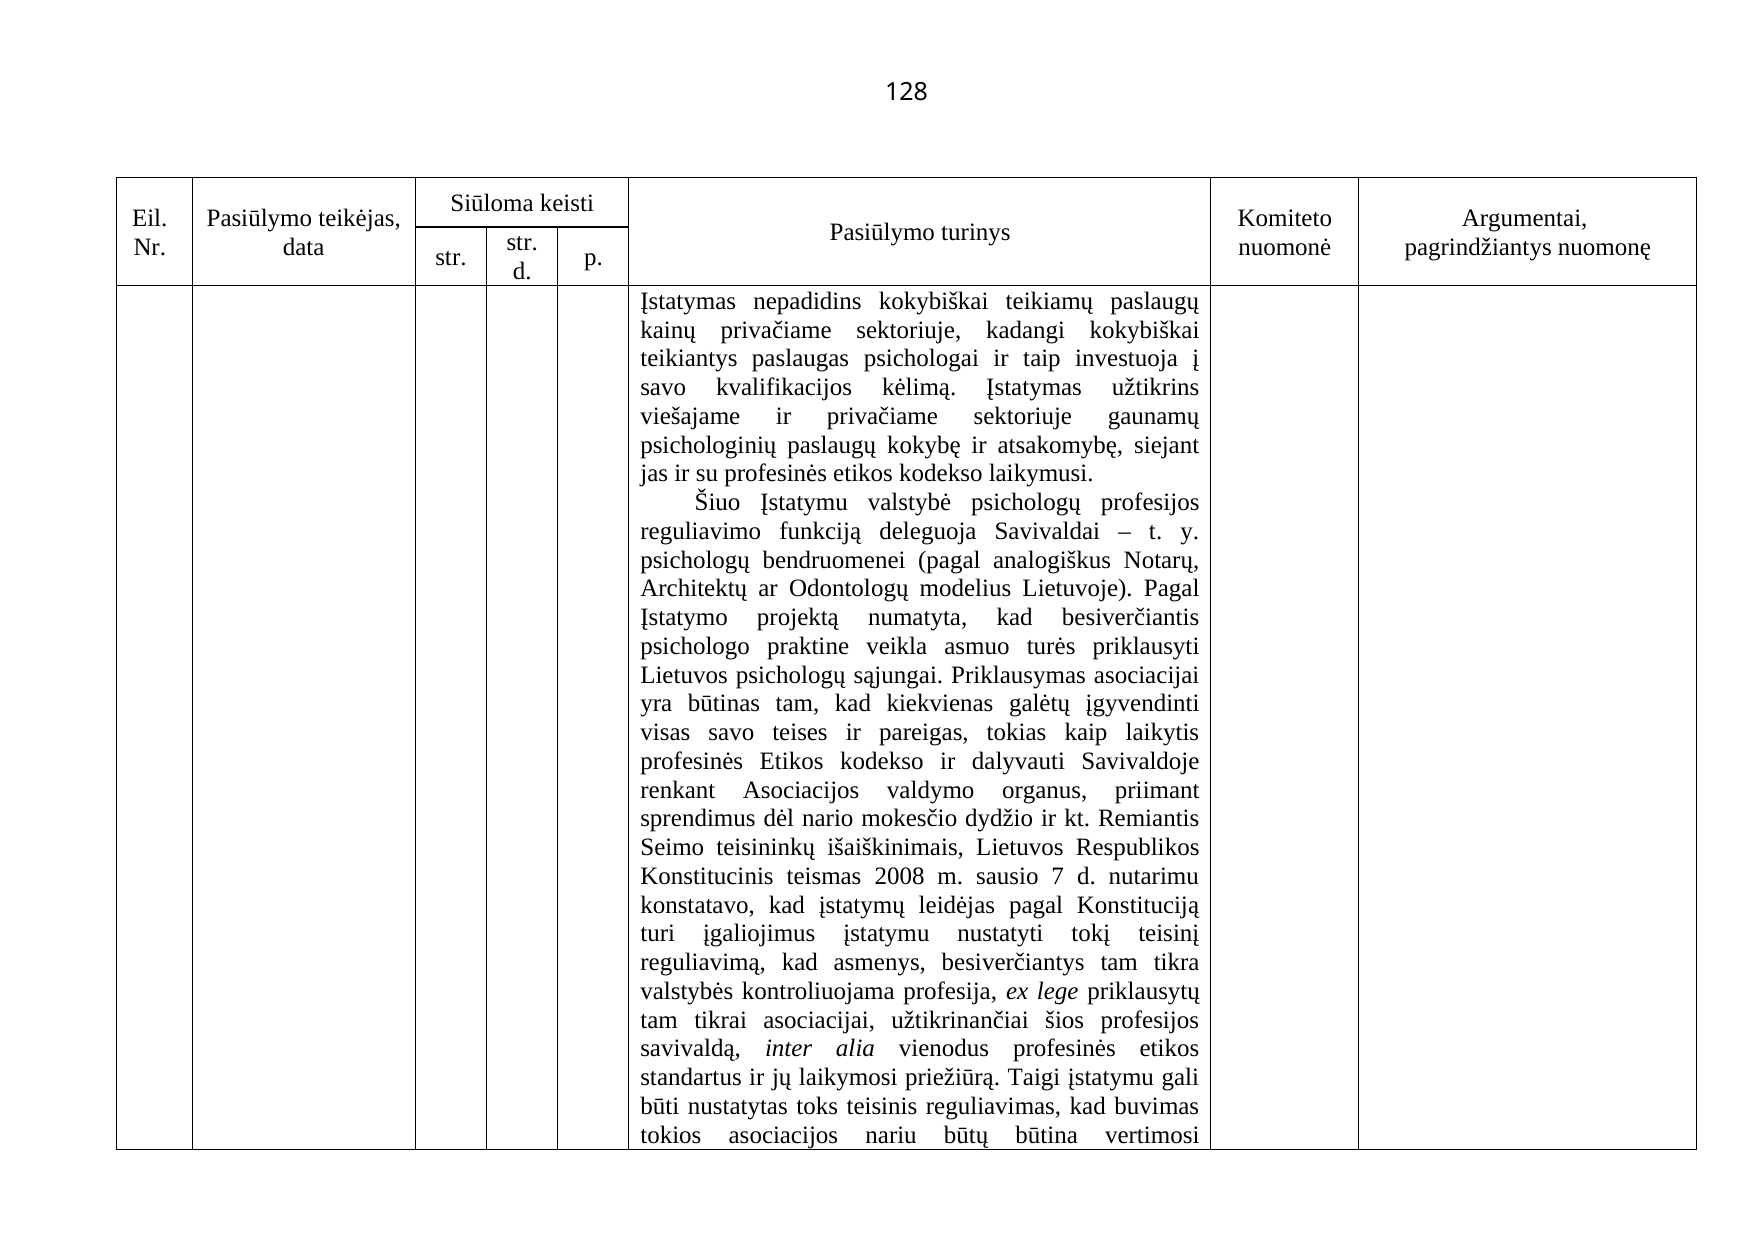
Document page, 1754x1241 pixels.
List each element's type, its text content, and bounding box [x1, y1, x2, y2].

table_header Komiteto nuomonė [1211, 178, 1358, 285]
table_cell [117, 286, 192, 1148]
table_cell [1211, 286, 1358, 1148]
table_cell [416, 286, 486, 1148]
table_cell str. d. [487, 228, 557, 285]
table_header Eil. Nr. [117, 178, 192, 285]
table_header Siūloma keisti [416, 178, 628, 226]
table_header Pasiūlymo teikėjas, data [193, 178, 415, 285]
table_cell [193, 286, 415, 1148]
table_header Pasiūlymo turinys [629, 178, 1210, 285]
table_cell [487, 286, 557, 1148]
table_cell str. [416, 228, 486, 285]
table_cell [558, 286, 628, 1148]
table_cell Įstatymas nepadidins kokybiškai teikiamų paslaugų kainų privačiame sektoriuje, kadangi kokybiškai teikiantys paslaugas psichologai ir taip investuoja į savo kvalifikacijos kėlimą. Įstatymas užtikrins viešajame ir privačiame sektoriuje gaunamų psichologinių paslaugų kokybę ir atsakomybę, siejant jas ir su profesinės etikos kodekso laikymusi. Šiuo Įstatymu valstybė psichologų profesijos reguliavimo funkciją deleguoja Savivaldai – t. y. psichologų bendruomenei (pagal analogiškus Notarų, Architektų ar Odontologų modelius Lietuvoje). Pagal Įstatymo projektą numatyta, kad besiverčiantis psichologo praktine veikla asmuo turės priklausyti Lietuvos psichologų sąjungai. Priklausymas asociacijai yra būtinas tam, kad kiekvienas galėtų įgyvendinti visas savo teises ir pareigas, tokias kaip laikytis profesinės Etikos kodekso ir dalyvauti Savivaldoje renkant Asociacijos valdymo organus, priimant sprendimus dėl nario mokesčio dydžio ir kt. Remiantis Seimo teisininkų išaiškinimais, Lietuvos Respublikos Konstitucinis teismas 2008 m. sausio 7 d. nutarimu konstatavo, kad įstatymų leidėjas pagal Konstituciją turi įgaliojimus įstatymu nustatyti tokį teisinį reguliavimą, kad asmenys, besiverčiantys tam tikra valstybės kontroliuojama profesija, ex lege priklausytų tam tikrai asociacijai, užtikrinančiai šios profesijos savivaldą, inter alia vienodus profesinės etikos standartus ir jų laikymosi priežiūrą. Taigi įstatymu gali būti nustatytas toks teisinis reguliavimas, kad buvimas tokios asociacijos nariu būtų būtina vertimosi [629, 286, 1210, 1148]
table_cell [1359, 286, 1696, 1148]
table_header Argumentai, pagrindžiantys nuomonę [1359, 178, 1696, 285]
table_cell p. [558, 228, 628, 285]
